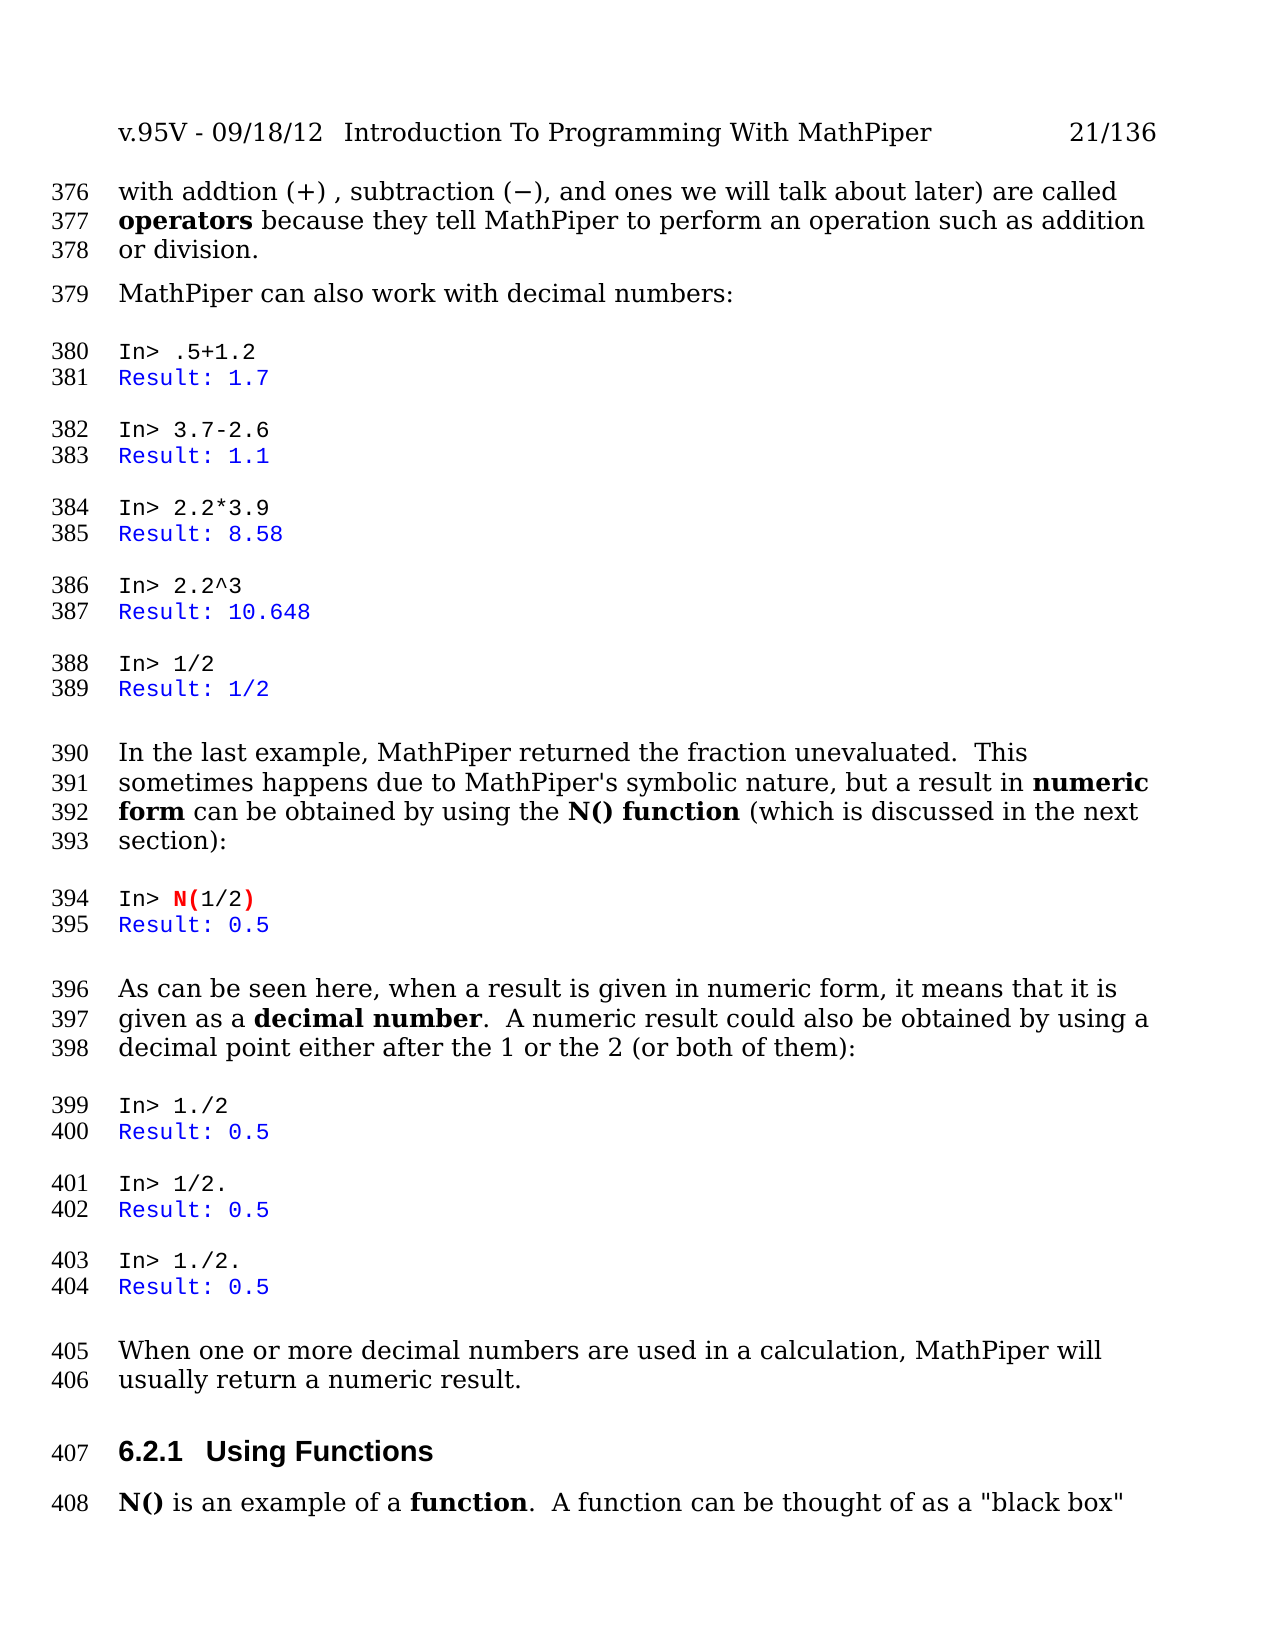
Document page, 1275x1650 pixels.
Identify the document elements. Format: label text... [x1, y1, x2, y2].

text In> 1./2. [118, 1250, 1157, 1276]
text In> 2.2^3 [118, 574, 1157, 600]
text In> 1/2. [118, 1172, 1157, 1198]
text N() is an example of a function. A function can be thought of as a "black box" [118, 1488, 1157, 1518]
text In> 2.2*3.9 [118, 496, 1157, 522]
text Result: 1.7 [118, 367, 1157, 392]
text Result: 1/2 [118, 678, 1157, 704]
text In the last example, MathPiper returned the fraction unevaluated. This sometimes happens due to MathPiper's symbolic nature, but a result in numeric form can be obtained by using the N() function (which is discussed in the next section): [118, 739, 1157, 856]
text Result: 8.58 [118, 522, 1157, 548]
text As can be seen here, when a result is given in numeric form, it means that it is given as a decimal number. A numeric result could also be obtained by using a decimal point either after the 1 or the 2 (or both of them): [118, 974, 1157, 1062]
text Result: 1.1 [118, 444, 1157, 470]
text In> 1./2 [118, 1094, 1157, 1120]
text When one or more decimal numbers are used in a calculation, MathPiper will usually return a numeric result. [118, 1337, 1157, 1395]
text Result: 0.5 [118, 1120, 1157, 1146]
text Result: 0.5 [118, 1198, 1157, 1224]
text with addtion (+) , subtraction (−), and ones we will talk about later) are called operators because they tell MathPiper to perform an operation such as addition or division. [118, 177, 1157, 264]
subtitle Using Functions [118, 1434, 1157, 1467]
text MathPiper can also work with decimal numbers: [118, 279, 1157, 309]
text In> 1/2 [118, 652, 1157, 678]
text In> .5+1.2 [118, 341, 1157, 367]
text Result: 10.648 [118, 600, 1157, 626]
text Result: 0.5 [118, 1276, 1157, 1302]
text Result: 0.5 [118, 914, 1157, 939]
text In> 3.7-2.6 [118, 418, 1157, 444]
text In> N(1/2) [118, 888, 1157, 914]
